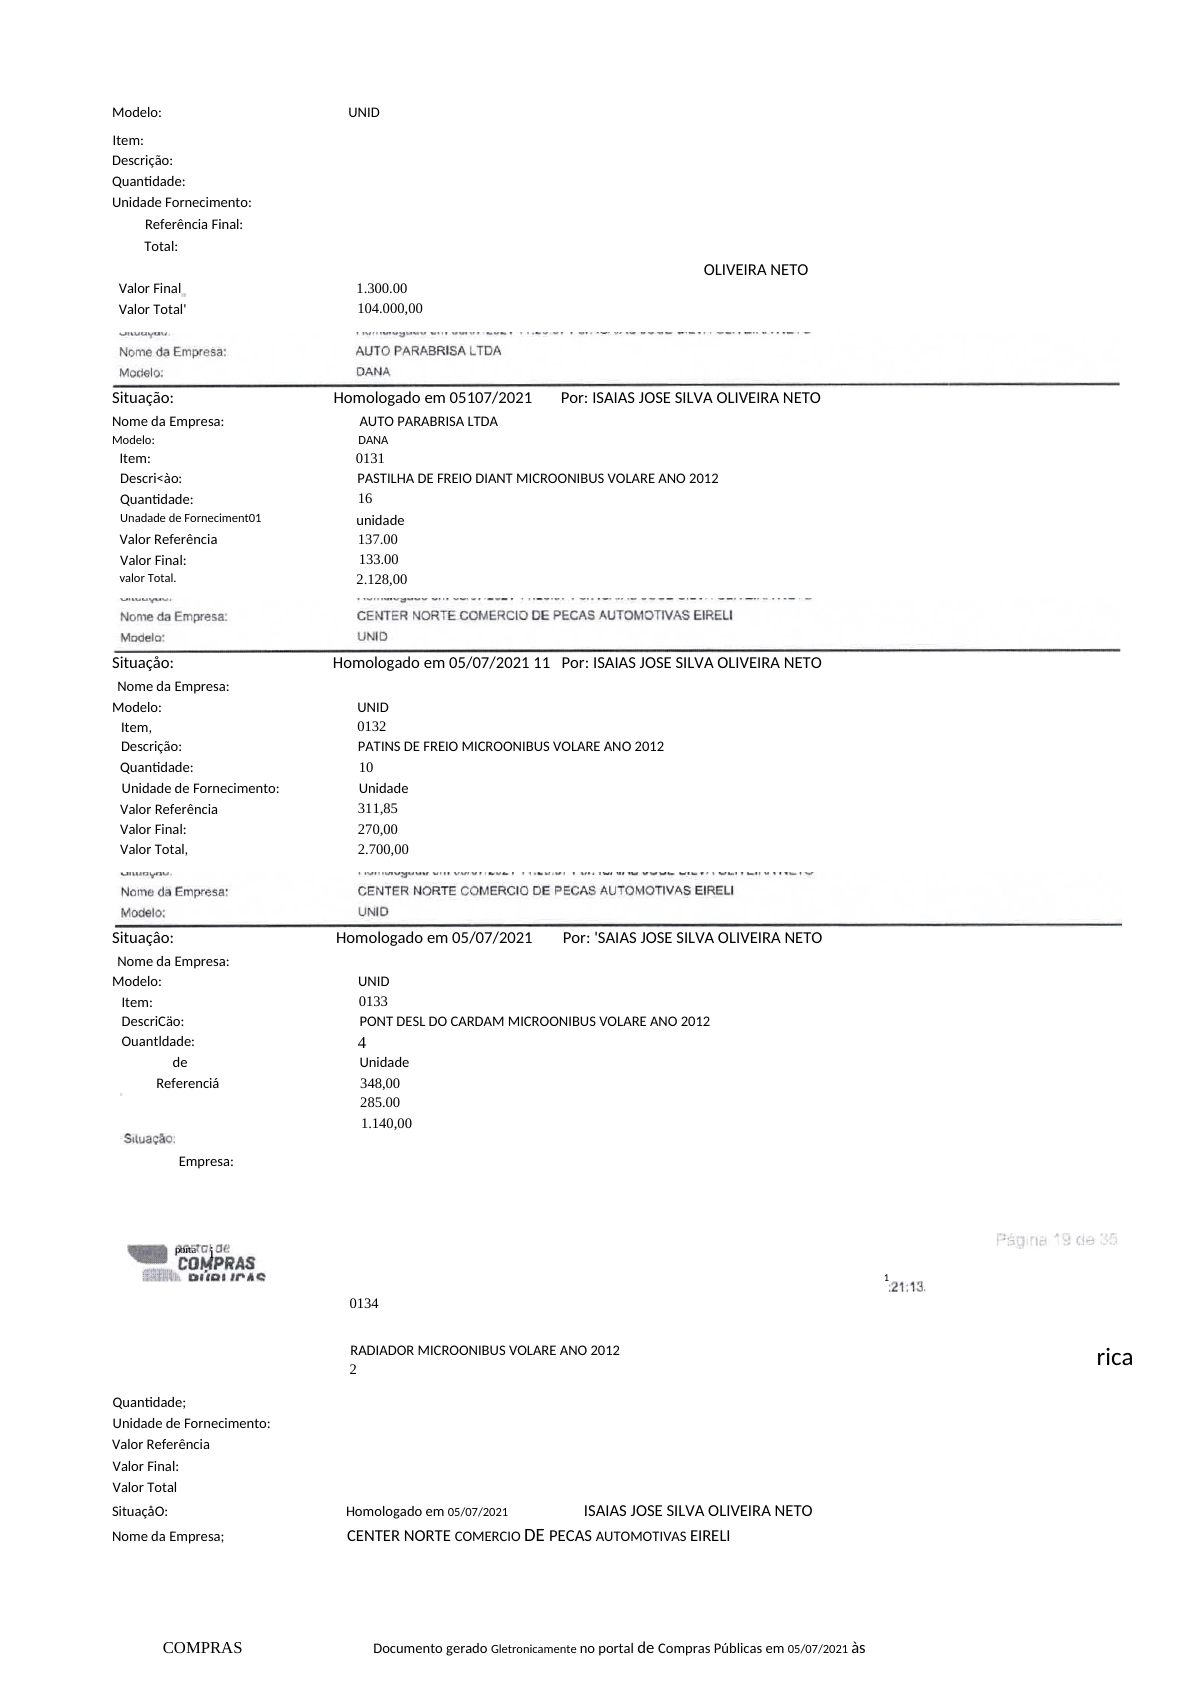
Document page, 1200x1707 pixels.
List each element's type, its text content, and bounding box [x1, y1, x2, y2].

table_cell 348,00 285.00 1.140,00 [353, 1074, 719, 1133]
table_cell 10 [353, 759, 675, 780]
table_cell DescriCäo: [120, 1013, 352, 1033]
text Nome da Empresa: AUTO PARABRISA LTDA [112, 412, 1133, 430]
table_cell Unidade [353, 780, 675, 800]
table_cell 16 [353, 490, 730, 511]
table_cell Valor Final: [120, 821, 352, 840]
text 1 [112, 1241, 1133, 1292]
text Situaçåo: Homologado em 05/07/2021 11 Por: ISAIAS JOSE SILVA OLIVEIRA NETO [112, 589, 1133, 673]
table_header [878, 1294, 1133, 1341]
table_cell unidade [353, 511, 730, 530]
table_header 0134 [348, 1294, 878, 1341]
table_cell Valor Referência [120, 800, 352, 821]
table_header 0132 [353, 718, 675, 737]
table_cell 104.000,00 [353, 300, 673, 319]
table_cell Unidade de Fornecimento: [120, 780, 352, 800]
table_cell Quantidade: [119, 490, 352, 511]
table_cell 1.300.00 [353, 280, 673, 300]
table_cell 2.700,00 [353, 840, 675, 860]
table_cell PONT DESL DO CARDAM MICROONIBUS VOLARE ANO 2012 [353, 1013, 719, 1033]
table_cell Ouantldade: [120, 1033, 352, 1054]
table_cell PASTILHA DE FREIO DIANT MICROONIBUS VOLARE ANO 2012 [353, 469, 730, 490]
table_cell Quantidade: [120, 759, 352, 780]
table_header Item, [120, 718, 352, 737]
table_header Item: [120, 993, 352, 1012]
table_cell Referenciá [120, 1074, 352, 1133]
table_cell rica [878, 1341, 1133, 1387]
table_cell Unidade [353, 1054, 719, 1074]
table_cell Valor Final [119, 280, 352, 300]
table_cell PATINS DE FREIO MICROONIBUS VOLARE ANO 2012 [353, 738, 675, 759]
table_cell 133.00 [353, 551, 730, 571]
table_cell RADIADOR MICROONIBUS VOLARE ANO 2012 2 [348, 1341, 878, 1387]
table_header Item: [119, 449, 352, 469]
text Nome da Empresa: [117, 953, 1133, 970]
table_header [112, 1294, 348, 1341]
table_cell Valor Total' [119, 300, 352, 319]
table_cell 311,85 [353, 800, 675, 821]
table_header 0133 [353, 993, 719, 1012]
table_cell 2.128,00 [353, 571, 730, 589]
table_cell [112, 1341, 348, 1387]
table_cell 270,00 [353, 821, 675, 840]
text Situação: Homologado em 05107/2021 Por: ISAIAS JOSE SILVA OLIVEIRA NETO [112, 319, 1133, 408]
table_cell de [120, 1054, 352, 1074]
table_cell Descri<ào: [119, 469, 352, 490]
text Empresa: [178, 1153, 1133, 1170]
table_cell Valor Total, [120, 840, 352, 860]
table_cell Unadade de Forneciment01 [119, 511, 352, 530]
text Modelo: DANA [112, 433, 1133, 448]
text Nome da Empresa: [117, 678, 1133, 696]
text Modelo: UNID [112, 698, 1133, 716]
table_cell 137.00 [353, 530, 730, 551]
table_cell Valor Final: [119, 551, 352, 571]
text Modelo: UNID [112, 973, 1133, 991]
table_cell Descrição: [120, 738, 352, 759]
table_cell valor Total. [119, 571, 352, 589]
table_header 0131 [353, 449, 730, 469]
table_cell Valor Referência [119, 530, 352, 551]
text Situaçâo: Homologado em 05/07/2021 Por: 'SAIAS JOSE SILVA OLIVEIRA NETO [112, 860, 1133, 948]
table_cell 4 [353, 1033, 719, 1054]
